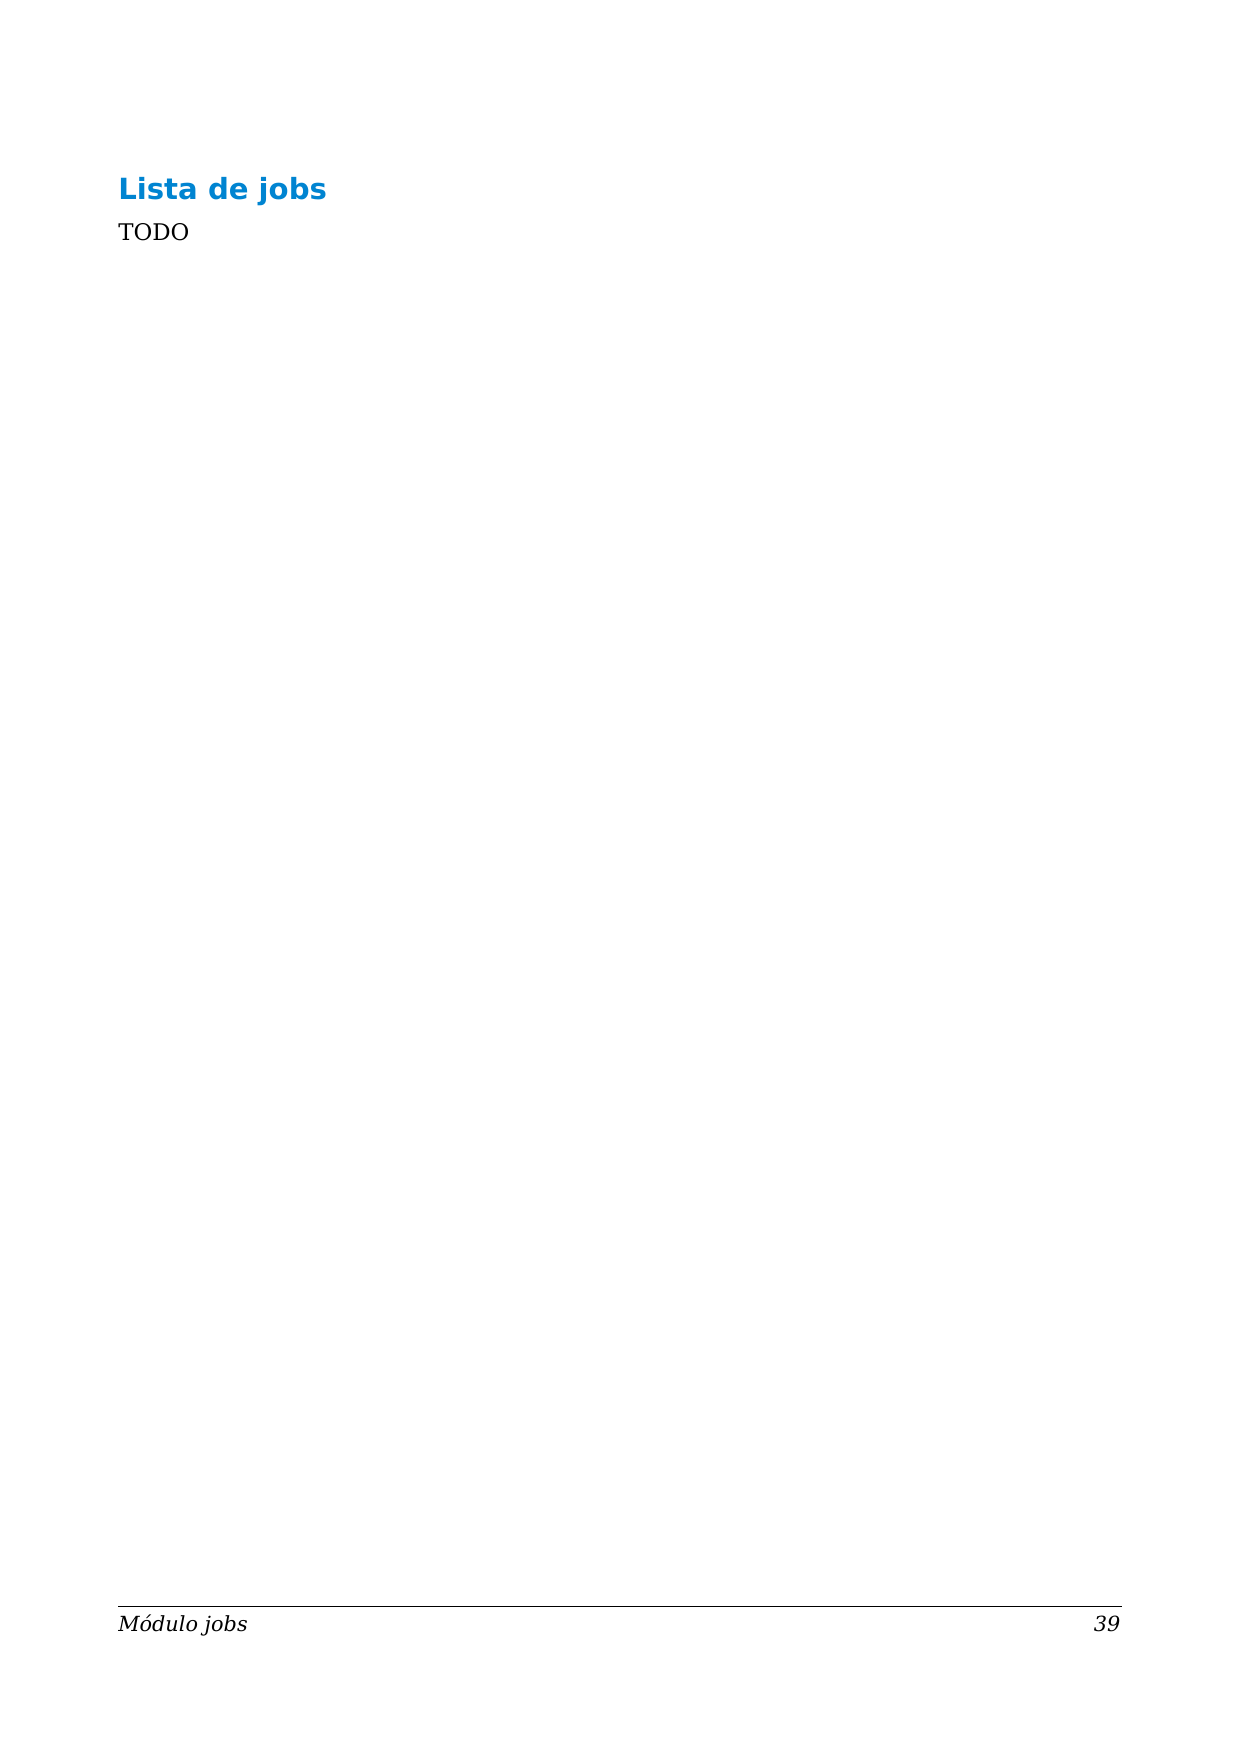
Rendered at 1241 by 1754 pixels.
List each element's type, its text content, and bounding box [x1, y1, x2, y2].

subtitle Lista de jobs [118, 173, 1122, 207]
text TODO [118, 219, 1122, 246]
